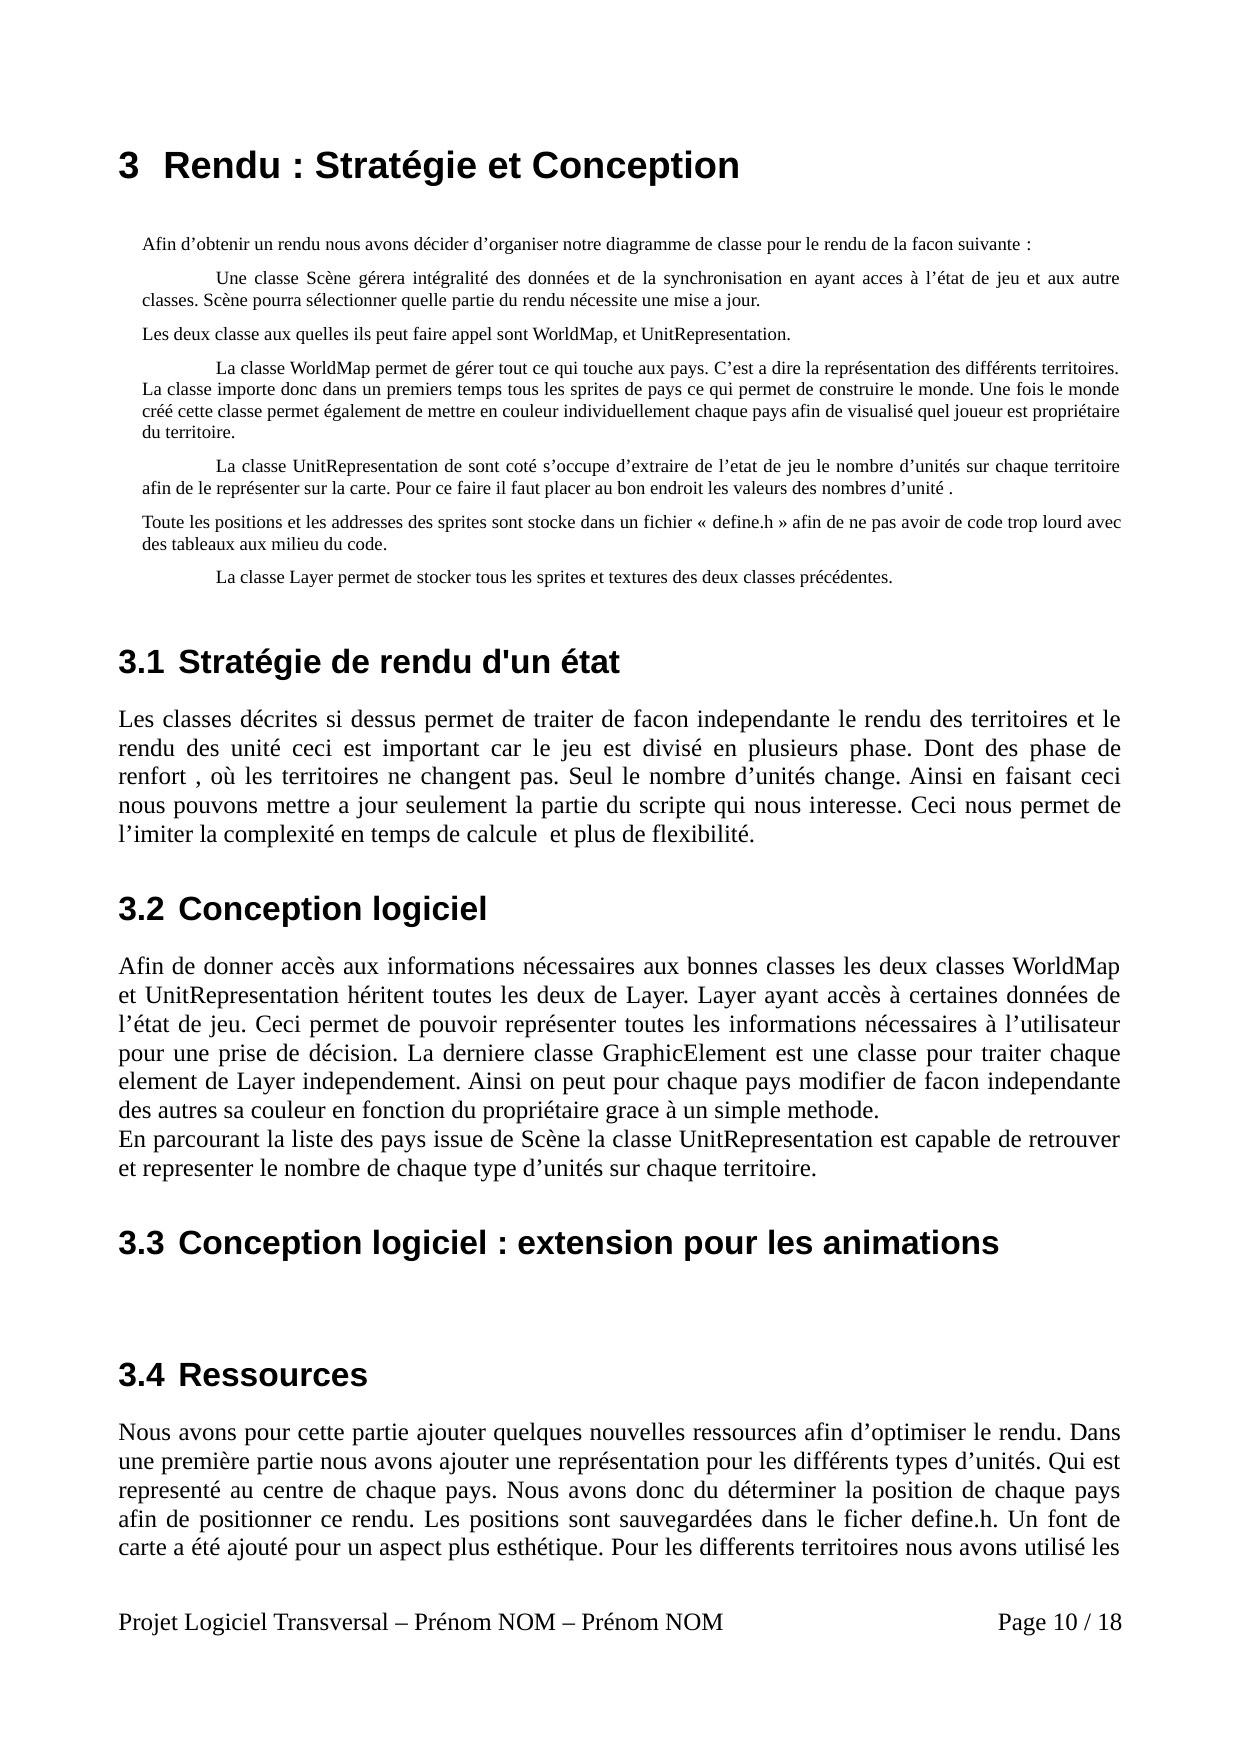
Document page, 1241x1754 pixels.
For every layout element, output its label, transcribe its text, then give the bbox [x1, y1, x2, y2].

text La classe UnitRepresentation de sont coté s’occupe d’extraire de l’etat de jeu le nombre d’unités sur chaque territoire afin de le représenter sur la carte. Pour ce faire il faut placer au bon endroit les valeurs des nombres d’unité . [142, 455, 1122, 498]
text Afin de donner accès aux informations nécessaires aux bonnes classes les deux classes WorldMap et UnitRepresentation héritent toutes les deux de Layer. Layer ayant accès à certaines données de l’état de jeu. Ceci permet de pouvoir représenter toutes les informations nécessaires à l’utilisateur pour une prise de décision. La derniere classe GraphicElement est une classe pour traiter chaque element de Layer independement. Ainsi on peut pour chaque pays modifier de facon independante des autres sa couleur en fonction du propriétaire grace à un simple methode. [118, 951, 1122, 1124]
text Toute les positions et les addresses des sprites sont stocke dans un fichier « define.h » afin de ne pas avoir de code trop lourd avec des tableaux aux milieu du code. [142, 511, 1122, 554]
text Une classe Scène gérera intégralité des données et de la synchronisation en ayant acces à l’état de jeu et aux autre classes. Scène pourra sélectionner quelle partie du rendu nécessite une mise a jour. [142, 267, 1122, 310]
subtitle Ressources [118, 1355, 1122, 1394]
subtitle Conception logiciel [118, 889, 1122, 928]
text La classe WorldMap permet de gérer tout ce qui touche aux pays. C’est a dire la représentation des différents territoires. La classe importe donc dans un premiers temps tous les sprites de pays ce qui permet de construire le monde. Une fois le monde créé cette classe permet également de mettre en couleur individuellement chaque pays afin de visualisé quel joueur est propriétaire du territoire. [142, 357, 1122, 443]
text Nous avons pour cette partie ajouter quelques nouvelles ressources afin d’optimiser le rendu. Dans une première partie nous avons ajouter une représentation pour les différents types d’unités. Qui est representé au centre de chaque pays. Nous avons donc du déterminer la position de chaque pays afin de positionner ce rendu. Les positions sont sauvegardées dans le ficher define.h. Un font de carte a été ajouté pour un aspect plus esthétique. Pour les differents territoires nous avons utilisé les [118, 1417, 1122, 1561]
text En parcourant la liste des pays issue de Scène la classe UnitRepresentation est capable de retrouver et representer le nombre de chaque type d’unités sur chaque territoire. [118, 1124, 1122, 1181]
subtitle Stratégie de rendu d'un état [118, 642, 1122, 680]
text La classe Layer permet de stocker tous les sprites et textures des deux classes précédentes. [142, 566, 1122, 588]
text Afin d’obtenir un rendu nous avons décider d’organiser notre diagramme de classe pour le rendu de la facon suivante : [142, 233, 1122, 255]
subtitle Rendu : Stratégie et Conception [118, 143, 1122, 187]
subtitle Conception logiciel : extension pour les animations [118, 1223, 1122, 1261]
text Les classes décrites si dessus permet de traiter de facon independante le rendu des territoires et le rendu des unité ceci est important car le jeu est divisé en plusieurs phase. Dont des phase de renfort , où les territoires ne changent pas. Seul le nombre d’unités change. Ainsi en faisant ceci nous pouvons mettre a jour seulement la partie du scripte qui nous interesse. Ceci nous permet de l’imiter la complexité en temps de calcule et plus de flexibilité. [118, 704, 1122, 848]
text Les deux classe aux quelles ils peut faire appel sont WorldMap, et UnitRepresentation. [142, 323, 1122, 344]
